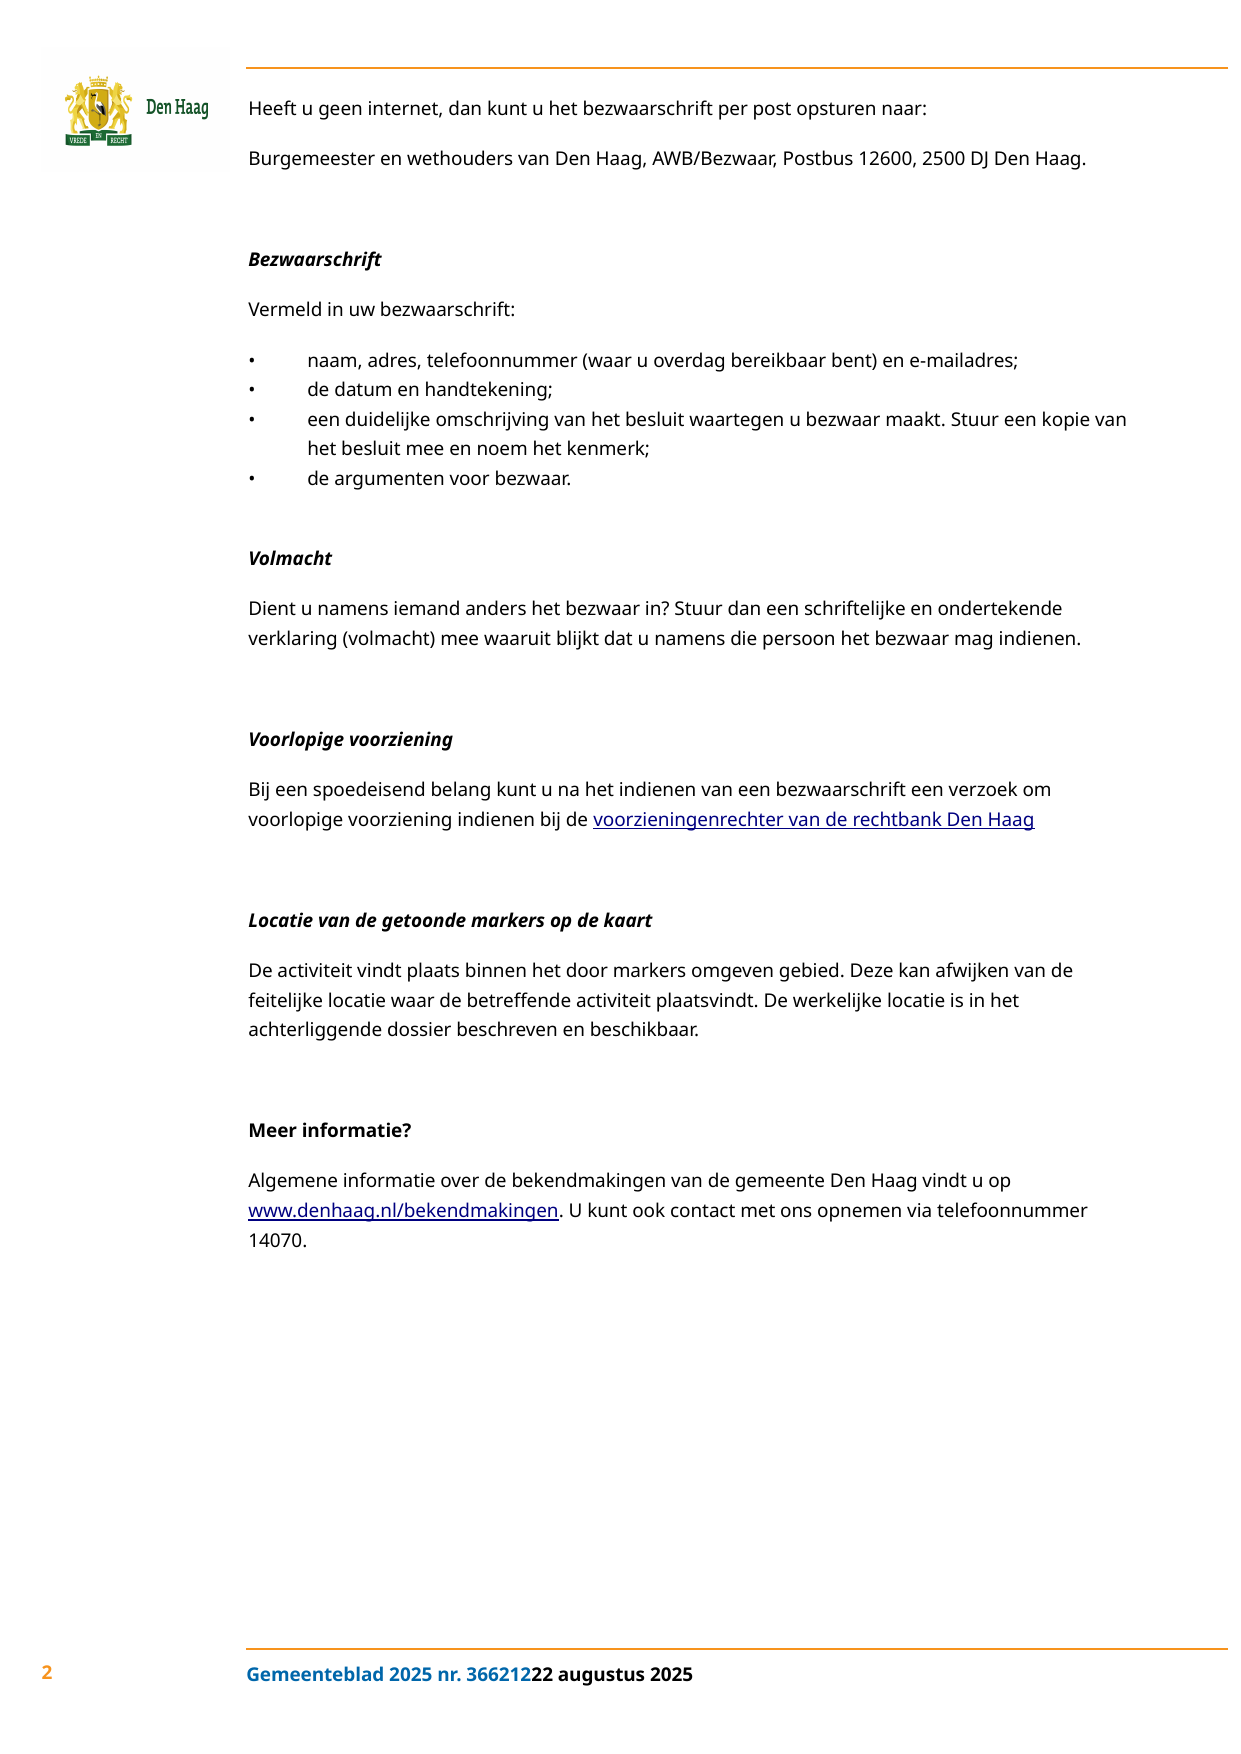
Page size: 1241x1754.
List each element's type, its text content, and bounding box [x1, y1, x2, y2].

text Voorlopige voorziening [248, 726, 1152, 752]
text Volmacht [248, 545, 1152, 571]
text Locatie van de getoonde markers op de kaart [248, 907, 1152, 933]
text De activiteit vindt plaats binnen het door markers omgeven gebied. Deze kan afwijken van de feitelijke locatie waar de betreffende activiteit plaatsvindt. De werkelijke locatie is in het achterliggende dossier beschreven en beschikbaar. [248, 957, 1152, 1042]
text Heeft u geen internet, dan kunt u het bezwaarschrift per post opsturen naar: [248, 95, 1152, 121]
picture [41, 47, 231, 172]
list naam, adres, telefoonnummer (waar u overdag bereikbaar bent) en e-mailadres; [248, 347, 1152, 373]
text Algemene informatie over de bekendmakingen van de gemeente Den Haag vindt u op www.denhaag.nl/bekendmakingen. U kunt ook contact met ons opnemen via telefoonnummer 14070. [248, 1168, 1152, 1253]
text Meer informatie? [248, 1117, 1152, 1143]
list een duidelijke omschrijving van het besluit waartegen u bezwaar maakt. Stuur een kopie van het besluit mee en noem het kenmerk; [248, 406, 1152, 461]
text Bezwaarschrift [248, 246, 1152, 272]
text Bij een spoedeisend belang kunt u na het indienen van een bezwaarschrift een verzoek om voorlopige voorziening indienen bij de voorzieningenrechter van de rechtbank Den Haag [248, 776, 1152, 832]
list de datum en handtekening; [248, 376, 1152, 402]
text Dient u namens iemand anders het bezwaar in? Stuur dan een schriftelijke en ondertekende verklaring (volmacht) mee waaruit blijkt dat u namens die persoon het bezwaar mag indienen. [248, 596, 1152, 651]
list de argumenten voor bezwaar. [248, 465, 1152, 491]
text Burgemeester en wethouders van Den Haag, AWB/Bezwaar, Postbus 12600, 2500 DJ Den Haag. [248, 145, 1152, 171]
text Vermeld in uw bezwaarschrift: [248, 296, 1152, 322]
